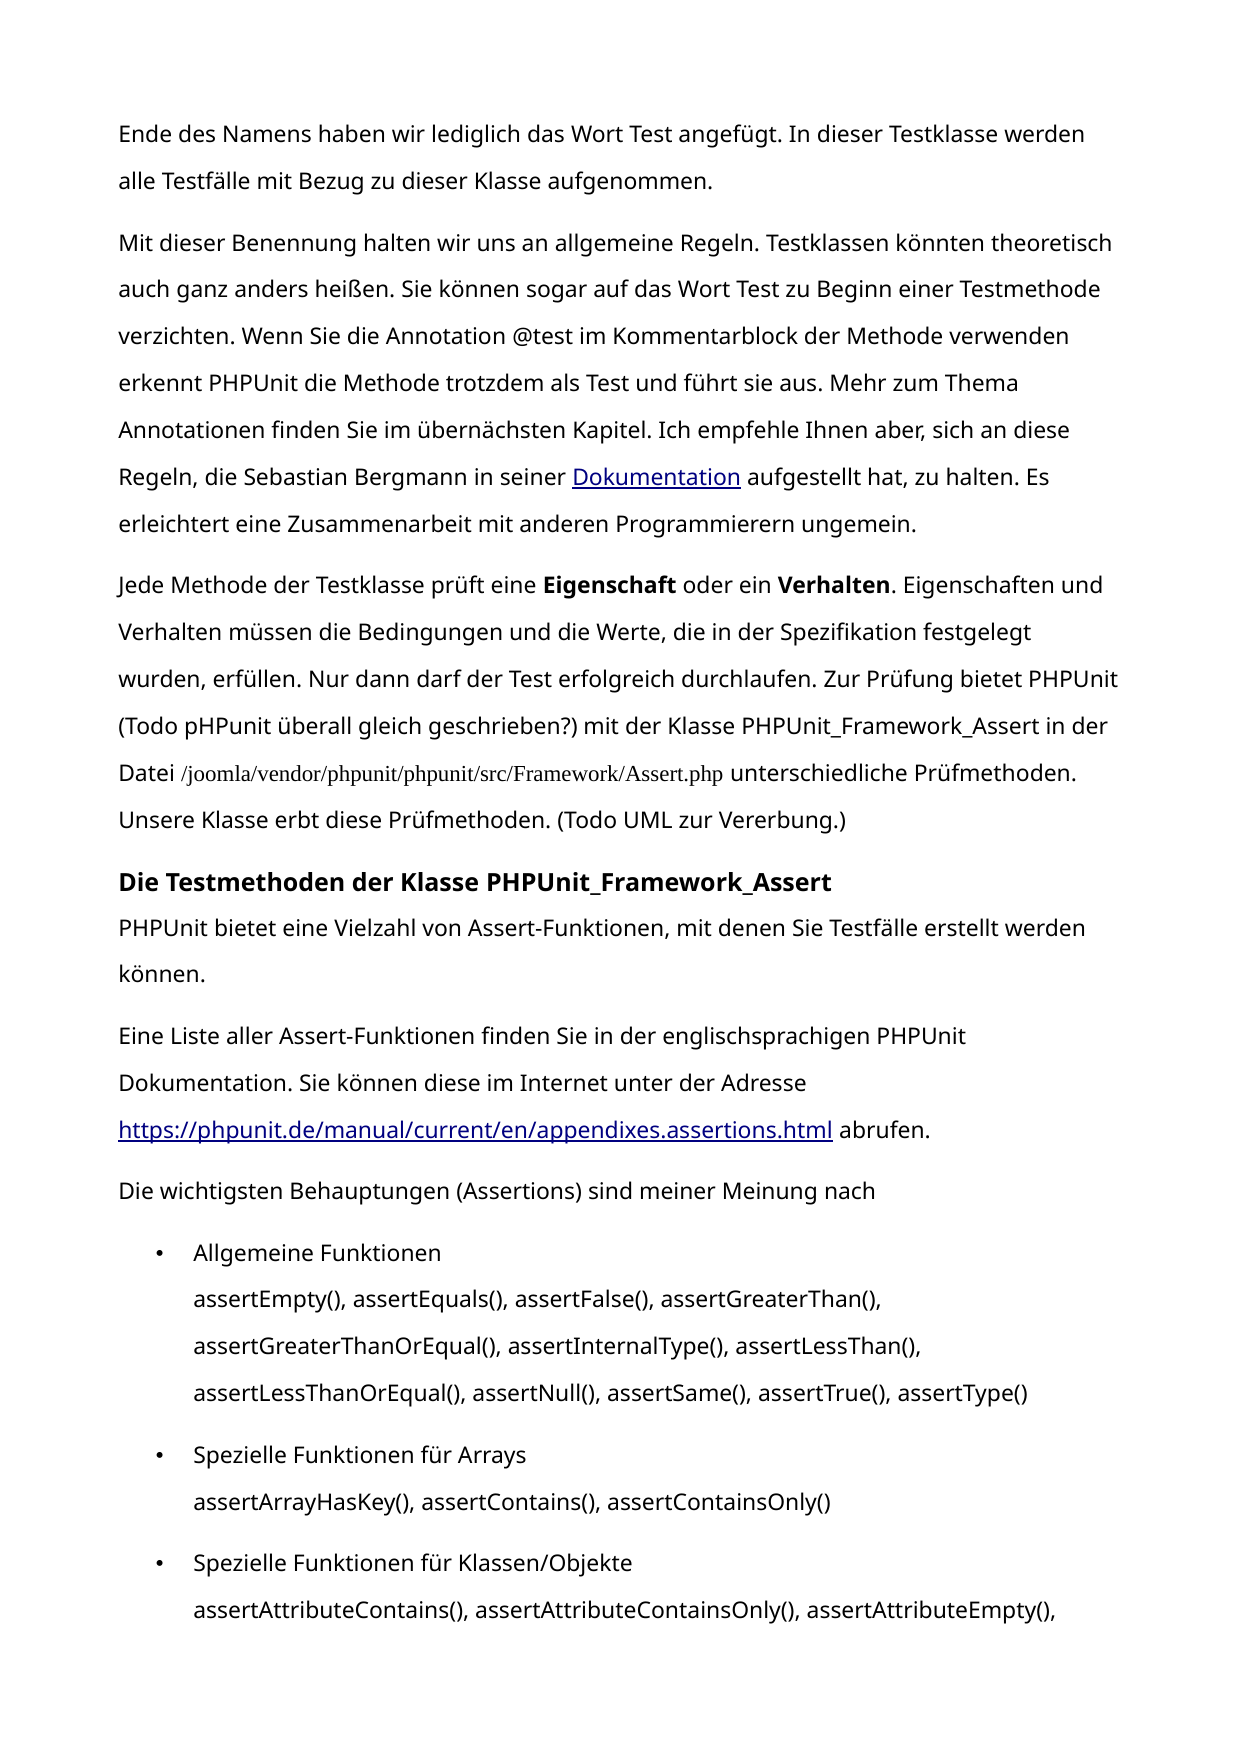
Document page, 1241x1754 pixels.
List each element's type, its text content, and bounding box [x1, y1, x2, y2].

text Ende des Namens haben wir lediglich das Wort Test angefügt. In dieser Testklasse werden alle Testfälle mit Bezug zu dieser Klasse aufgenommen. [118, 118, 1122, 196]
list Spezielle Funktionen für Arrays assertArrayHasKey(), assertContains(), assertContainsOnly() [156, 1439, 1122, 1517]
text Mit dieser Benennung halten wir uns an allgemeine Regeln. Testklassen könnten theoretisch auch ganz anders heißen. Sie können sogar auf das Wort Test zu Beginn einer Testmethode verzichten. Wenn Sie die Annotation @test im Kommentarblock der Methode verwenden erkennt PHPUnit die Methode trotzdem als Test und führt sie aus. Mehr zum Thema Annotationen finden Sie im übernächsten Kapitel. Ich empfehle Ihnen aber, sich an diese Regeln, die Sebastian Bergmann in seiner Dokumentation aufgestellt hat, zu halten. Es erleichtert eine Zusammenarbeit mit anderen Programmierern ungemein. [118, 226, 1122, 539]
text Eine Liste aller Assert-Funktionen finden Sie in der englischsprachigen PHPUnit Dokumentation. Sie können diese im Internet unter der Adresse https://phpunit.de/manual/current/en/appendixes.assertions.html abrufen. [118, 1020, 1122, 1145]
list Spezielle Funktionen für Klassen/Objekte assertAttributeContains(), assertAttributeContainsOnly(), assertAttributeEmpty(), [156, 1547, 1122, 1625]
text Jede Methode der Testklasse prüft eine Eigenschaft oder ein Verhalten. Eigenschaften und Verhalten müssen die Bedingungen und die Werte, die in der Spezifikation festgelegt wurden, erfüllen. Nur dann darf der Test erfolgreich durchlaufen. Zur Prüfung bietet PHPUnit (Todo pHPunit überall gleich geschrieben?) mit der Klasse PHPUnit_Framework_Assert in der Datei /joomla/vendor/phpunit/phpunit/src/Framework/Assert.php unterschiedliche Prüfmethoden. Unsere Klasse erbt diese Prüfmethoden. (Todo UML zur Vererbung.) [118, 569, 1122, 835]
list Allgemeine Funktionen assertEmpty(), assertEquals(), assertFalse(), assertGreaterThan(), assertGreaterThanOrEqual(), assertInternalType(), assertLessThan(), assertLessThanOrEqual(), assertNull(), assertSame(), assertTrue(), assertType() [156, 1237, 1122, 1408]
text PHPUnit bietet eine Vielzahl von Assert-Funktionen, mit denen Sie Testfälle erstellt werden können. [118, 912, 1122, 990]
text Die wichtigsten Behauptungen (Assertions) sind meiner Meinung nach [118, 1175, 1122, 1206]
subtitle Die Testmethoden der Klasse PHPUnit_Framework_Assert [118, 865, 1122, 899]
